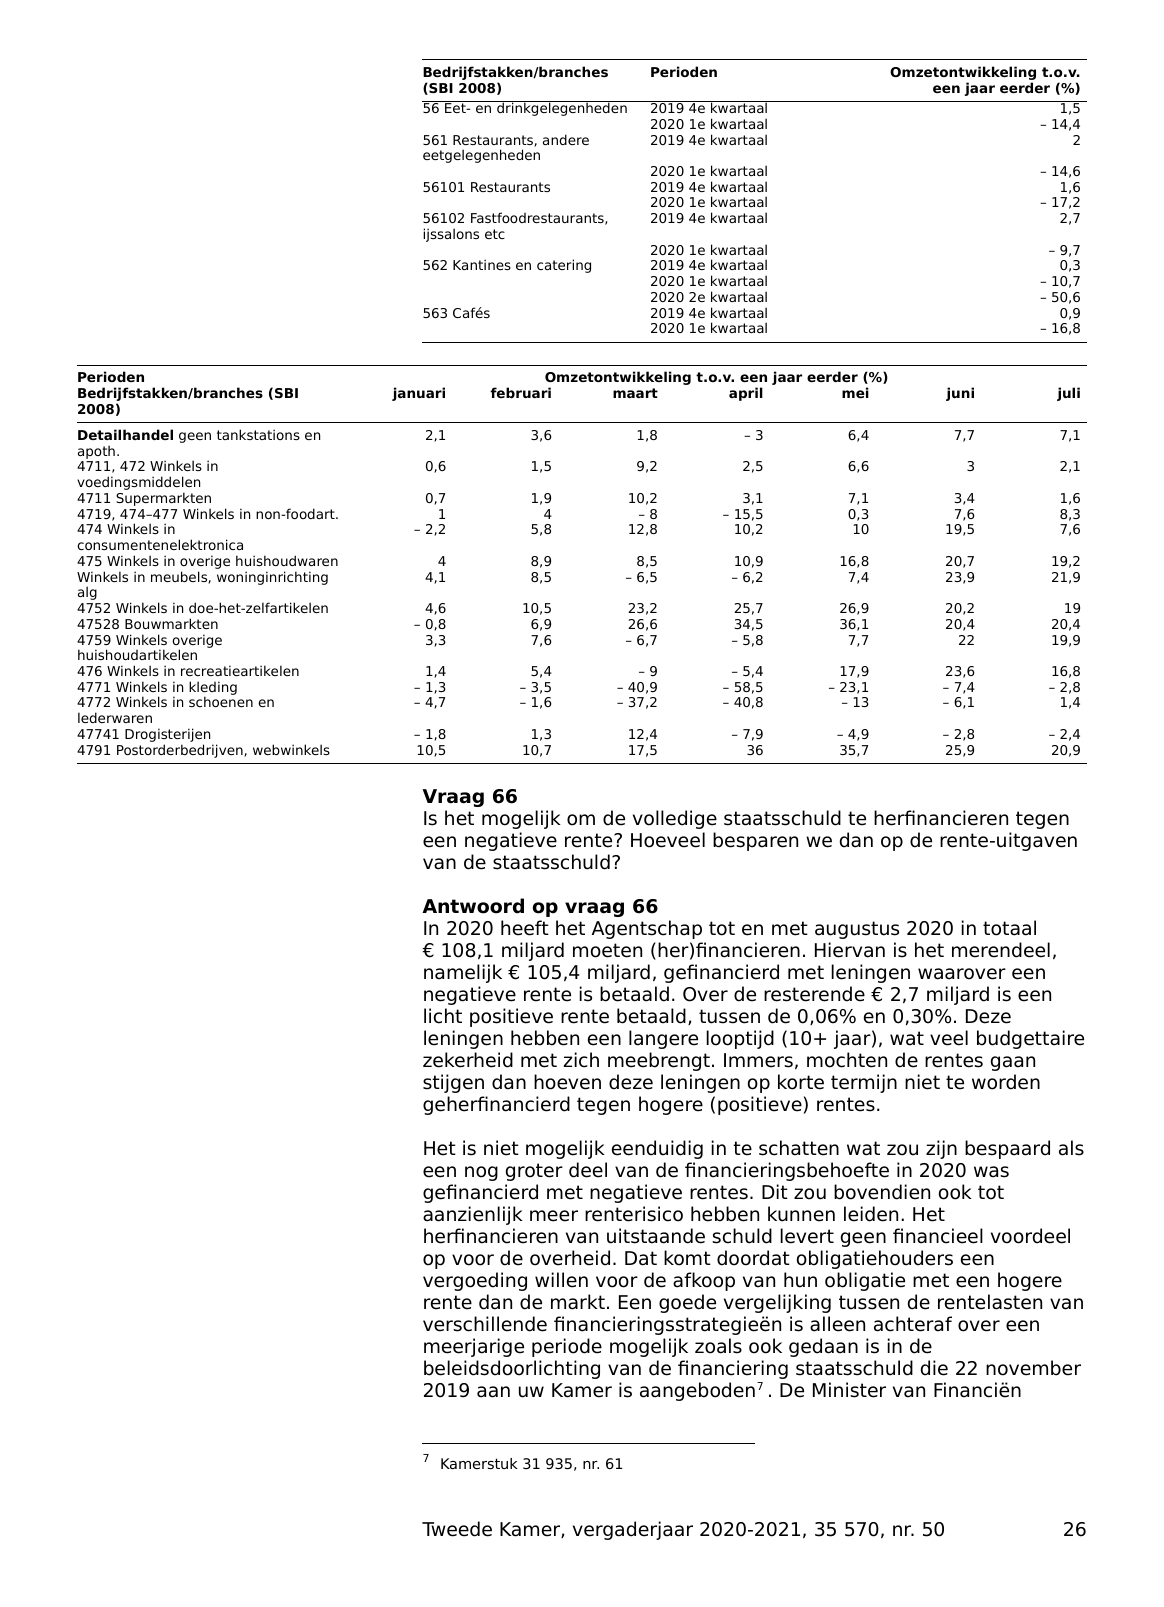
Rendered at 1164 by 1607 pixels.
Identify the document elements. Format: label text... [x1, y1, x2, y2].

text Het is niet mogelijk eenduidig in te schatten wat zou zijn bespaard als een nog groter deel van de financieringsbehoefte in 2020 was gefinancierd met negatieve rentes. Dit zou bovendien ook tot aanzienlijk meer renterisico hebben kunnen leiden. Het herfinancieren van uitstaande schuld levert geen financieel voordeel op voor de overheid. Dat komt doordat obligatiehouders een vergoeding willen voor de afkoop van hun obligatie met een hogere rente dan de markt. Een goede vergelijking tussen de rentelasten van verschillende financieringsstrategieën is alleen achteraf over een meerjarige periode mogelijk zoals ook gedaan is in de beleidsdoorlichting van de financiering staatsschuld die 22 november 2019 aan uw Kamer is aangeboden. De Minister van Financiën [422, 1138, 1087, 1402]
table_cell 1 [346, 506, 452, 522]
table_cell – 2,8 [875, 727, 981, 742]
table_cell 0,3 [865, 258, 1087, 274]
table_cell 0,9 [865, 305, 1087, 321]
table_cell [422, 290, 644, 305]
table_cell 2019 4e kwartaal [644, 133, 865, 164]
table_cell [422, 164, 644, 179]
table_cell – 6,2 [664, 569, 769, 601]
table_cell 2,7 [865, 211, 1087, 242]
text In 2020 heeft het Agentschap tot en met augustus 2020 in totaal € 108,1 miljard moeten (her)financieren. Hiervan is het merendeel, namelijk € 105,4 miljard, gefinancierd met leningen waarover een negatieve rente is betaald. Over de resterende € 2,7 miljard is een licht positieve rente betaald, tussen de 0,06% en 0,30%. Deze leningen hebben een langere looptijd (10+ jaar), wat veel budgettaire zekerheid met zich meebrengt. Immers, mochten de rentes gaan stijgen dan hoeven deze leningen op korte termijn niet te worden geherfinancierd tegen hogere (positieve) rentes. [422, 918, 1087, 1116]
table_header Bedrijfstakken/branches (SBI 2008) [422, 60, 644, 101]
table_cell 4719, 474–477 Winkels in non-foodart. [77, 506, 346, 522]
table_cell – 1,3 [346, 680, 452, 695]
table_cell 1,8 [558, 423, 664, 459]
table_cell 2020 1e kwartaal [644, 164, 865, 179]
table_cell 36,1 [769, 617, 875, 632]
table_cell 4 [452, 506, 558, 522]
table_cell [422, 274, 644, 290]
table_cell 8,5 [558, 554, 664, 569]
table_cell 3 [875, 459, 981, 491]
table_cell 1,3 [452, 727, 558, 742]
table_cell 20,4 [981, 617, 1087, 632]
table_cell – 40,8 [664, 695, 769, 727]
text Vraag 66 [422, 786, 1087, 808]
table_cell 20,9 [981, 743, 1087, 763]
table_cell maart [558, 386, 664, 422]
table_cell 1,5 [865, 102, 1087, 117]
table_cell 2 [865, 133, 1087, 164]
table_cell 2020 1e kwartaal [644, 243, 865, 258]
table_cell 17,9 [769, 664, 875, 679]
table_cell 0,7 [346, 491, 452, 506]
table_cell 34,5 [664, 617, 769, 632]
table_cell 4,6 [346, 601, 452, 617]
table_cell 25,7 [664, 601, 769, 617]
table_cell 6,9 [452, 617, 558, 632]
table_cell 476 Winkels in recreatieartikelen [77, 664, 346, 679]
table_cell – 0,8 [346, 617, 452, 632]
table_cell 1,9 [452, 491, 558, 506]
table_cell 4791 Postorderbedrijven, webwinkels [77, 743, 346, 763]
table_cell 475 Winkels in overige huishoudwaren [77, 554, 346, 569]
table_cell 19,9 [981, 632, 1087, 664]
table_cell juni [875, 386, 981, 422]
table_cell Bedrijfstakken/branches (SBI 2008) [77, 386, 346, 422]
table_cell – 5,8 [664, 632, 769, 664]
table_cell – 1,6 [452, 695, 558, 727]
table_cell 19,5 [875, 522, 981, 554]
table_cell 35,7 [769, 743, 875, 763]
table_cell 56101 Restaurants [422, 180, 644, 195]
table_cell 1,5 [452, 459, 558, 491]
table_cell – 2,2 [346, 522, 452, 554]
table_cell 2019 4e kwartaal [644, 102, 865, 117]
table_cell – 3 [664, 423, 769, 459]
table_cell [422, 321, 644, 342]
table_cell 3,6 [452, 423, 558, 459]
table_cell 562 Kantines en catering [422, 258, 644, 274]
table_cell 23,6 [875, 664, 981, 679]
table_cell 561 Restaurants, andere eetgelegenheden [422, 133, 644, 164]
table_cell juli [981, 386, 1087, 422]
table_cell – 14,6 [865, 164, 1087, 179]
table_cell – 6,1 [875, 695, 981, 727]
table_cell [422, 117, 644, 132]
table_cell 16,8 [981, 664, 1087, 679]
table_cell 1,4 [346, 664, 452, 679]
table_cell 25,9 [875, 743, 981, 763]
table_cell 2,1 [346, 423, 452, 459]
table_cell 3,1 [664, 491, 769, 506]
table_cell – 4,9 [769, 727, 875, 742]
table_cell 4772 Winkels in schoenen en lederwaren [77, 695, 346, 727]
table_cell 4752 Winkels in doe-het-zelfartikelen [77, 601, 346, 617]
table_cell – 14,4 [865, 117, 1087, 132]
table_cell 47741 Drogisterijen [77, 727, 346, 742]
table_cell april [664, 386, 769, 422]
table_cell 10,2 [664, 522, 769, 554]
table_cell 10,5 [346, 743, 452, 763]
table_cell 474 Winkels in consumentenelektronica [77, 522, 346, 554]
table_cell – 9 [558, 664, 664, 679]
table_cell – 37,2 [558, 695, 664, 727]
table_cell 20,4 [875, 617, 981, 632]
table_cell – 16,8 [865, 321, 1087, 342]
table_cell 2019 4e kwartaal [644, 258, 865, 274]
table_cell – 6,7 [558, 632, 664, 664]
table_cell 2020 2e kwartaal [644, 290, 865, 305]
table_cell 36 [664, 743, 769, 763]
table_cell 7,7 [769, 632, 875, 664]
table_cell 1,6 [865, 180, 1087, 195]
text Antwoord op vraag 66 [422, 896, 1087, 918]
table_cell 12,8 [558, 522, 664, 554]
table_cell 12,4 [558, 727, 664, 742]
table_cell 2020 1e kwartaal [644, 321, 865, 342]
table_cell 0,6 [346, 459, 452, 491]
table_cell 10,5 [452, 601, 558, 617]
table_cell – 2,8 [981, 680, 1087, 695]
table_cell januari [346, 386, 452, 422]
table_cell 20,7 [875, 554, 981, 569]
table_cell februari [452, 386, 558, 422]
table_cell 10,7 [452, 743, 558, 763]
table_cell – 17,2 [865, 195, 1087, 211]
table_cell 5,8 [452, 522, 558, 554]
table_cell 2019 4e kwartaal [644, 180, 865, 195]
table_cell 6,4 [769, 423, 875, 459]
table_cell 23,9 [875, 569, 981, 601]
table_cell 56102 Fastfoodrestaurants, ijssalons etc [422, 211, 644, 242]
table_cell – 10,7 [865, 274, 1087, 290]
table_cell 9,2 [558, 459, 664, 491]
table_cell [422, 243, 644, 258]
table_cell 19,2 [981, 554, 1087, 569]
table_cell 26,6 [558, 617, 664, 632]
table_cell – 8 [558, 506, 664, 522]
table_cell – 5,4 [664, 664, 769, 679]
table_cell 10 [769, 522, 875, 554]
table_cell 8,5 [452, 569, 558, 601]
table_cell 8,3 [981, 506, 1087, 522]
table_cell [422, 195, 644, 211]
table_cell 3,3 [346, 632, 452, 664]
table_cell 4711, 472 Winkels in voedingsmiddelen [77, 459, 346, 491]
table_cell – 6,5 [558, 569, 664, 601]
table_cell – 23,1 [769, 680, 875, 695]
table_cell 2020 1e kwartaal [644, 274, 865, 290]
table_cell 1,4 [981, 695, 1087, 727]
table_cell 2,1 [981, 459, 1087, 491]
table_cell 20,2 [875, 601, 981, 617]
text Is het mogelijk om de volledige staatsschuld te herfinancieren tegen een negatieve rente? Hoeveel besparen we dan op de rente-uitgaven van de staatsschuld? [422, 808, 1087, 874]
table_cell – 3,5 [452, 680, 558, 695]
table_cell 7,6 [981, 522, 1087, 554]
table_cell mei [769, 386, 875, 422]
table_cell – 9,7 [865, 243, 1087, 258]
text Kamerstuk 31 935, nr. 61 [422, 1452, 1087, 1474]
table_cell 7,4 [769, 569, 875, 601]
table_header Perioden [644, 60, 865, 101]
table_cell 4711 Supermarkten [77, 491, 346, 506]
table_cell 2,5 [664, 459, 769, 491]
table_cell Detailhandel geen tankstations en apoth. [77, 423, 346, 459]
table_cell 21,9 [981, 569, 1087, 601]
table_cell – 40,9 [558, 680, 664, 695]
table_cell 2020 1e kwartaal [644, 117, 865, 132]
table_cell 4771 Winkels in kleding [77, 680, 346, 695]
table_cell 2020 1e kwartaal [644, 195, 865, 211]
table_cell 7,1 [981, 423, 1087, 459]
table_cell 4759 Winkels overige huishoudartikelen [77, 632, 346, 664]
table_cell 7,6 [875, 506, 981, 522]
table_header Omzetontwikkeling t.o.v. een jaar eerder (%) [346, 366, 1087, 386]
table_cell Winkels in meubels, woninginrichting alg [77, 569, 346, 601]
table_cell 47528 Bouwmarkten [77, 617, 346, 632]
table_cell 23,2 [558, 601, 664, 617]
table_cell 4,1 [346, 569, 452, 601]
table_header Perioden [77, 366, 346, 386]
table_cell 26,9 [769, 601, 875, 617]
table_cell 0,3 [769, 506, 875, 522]
table_cell – 58,5 [664, 680, 769, 695]
table_cell – 7,4 [875, 680, 981, 695]
table_cell 1,6 [981, 491, 1087, 506]
table_header Omzetontwikkeling t.o.v. een jaar eerder (%) [865, 60, 1087, 101]
table_cell 5,4 [452, 664, 558, 679]
table_cell 22 [875, 632, 981, 664]
table_cell 6,6 [769, 459, 875, 491]
table_cell – 1,8 [346, 727, 452, 742]
table_cell 10,9 [664, 554, 769, 569]
table_cell – 7,9 [664, 727, 769, 742]
table_cell 19 [981, 601, 1087, 617]
table_cell 2019 4e kwartaal [644, 211, 865, 242]
table_cell 17,5 [558, 743, 664, 763]
table_cell 4 [346, 554, 452, 569]
table_cell – 13 [769, 695, 875, 727]
table_cell – 50,6 [865, 290, 1087, 305]
table_cell 56 Eet- en drinkgelegenheden [422, 102, 644, 117]
table_cell 7,7 [875, 423, 981, 459]
table_cell 16,8 [769, 554, 875, 569]
table_cell 8,9 [452, 554, 558, 569]
table_cell – 15,5 [664, 506, 769, 522]
table_cell 10,2 [558, 491, 664, 506]
table_cell 2019 4e kwartaal [644, 305, 865, 321]
table_cell 7,6 [452, 632, 558, 664]
table_cell 7,1 [769, 491, 875, 506]
table_cell – 2,4 [981, 727, 1087, 742]
table_cell 3,4 [875, 491, 981, 506]
table_cell – 4,7 [346, 695, 452, 727]
table_cell 563 Cafés [422, 305, 644, 321]
